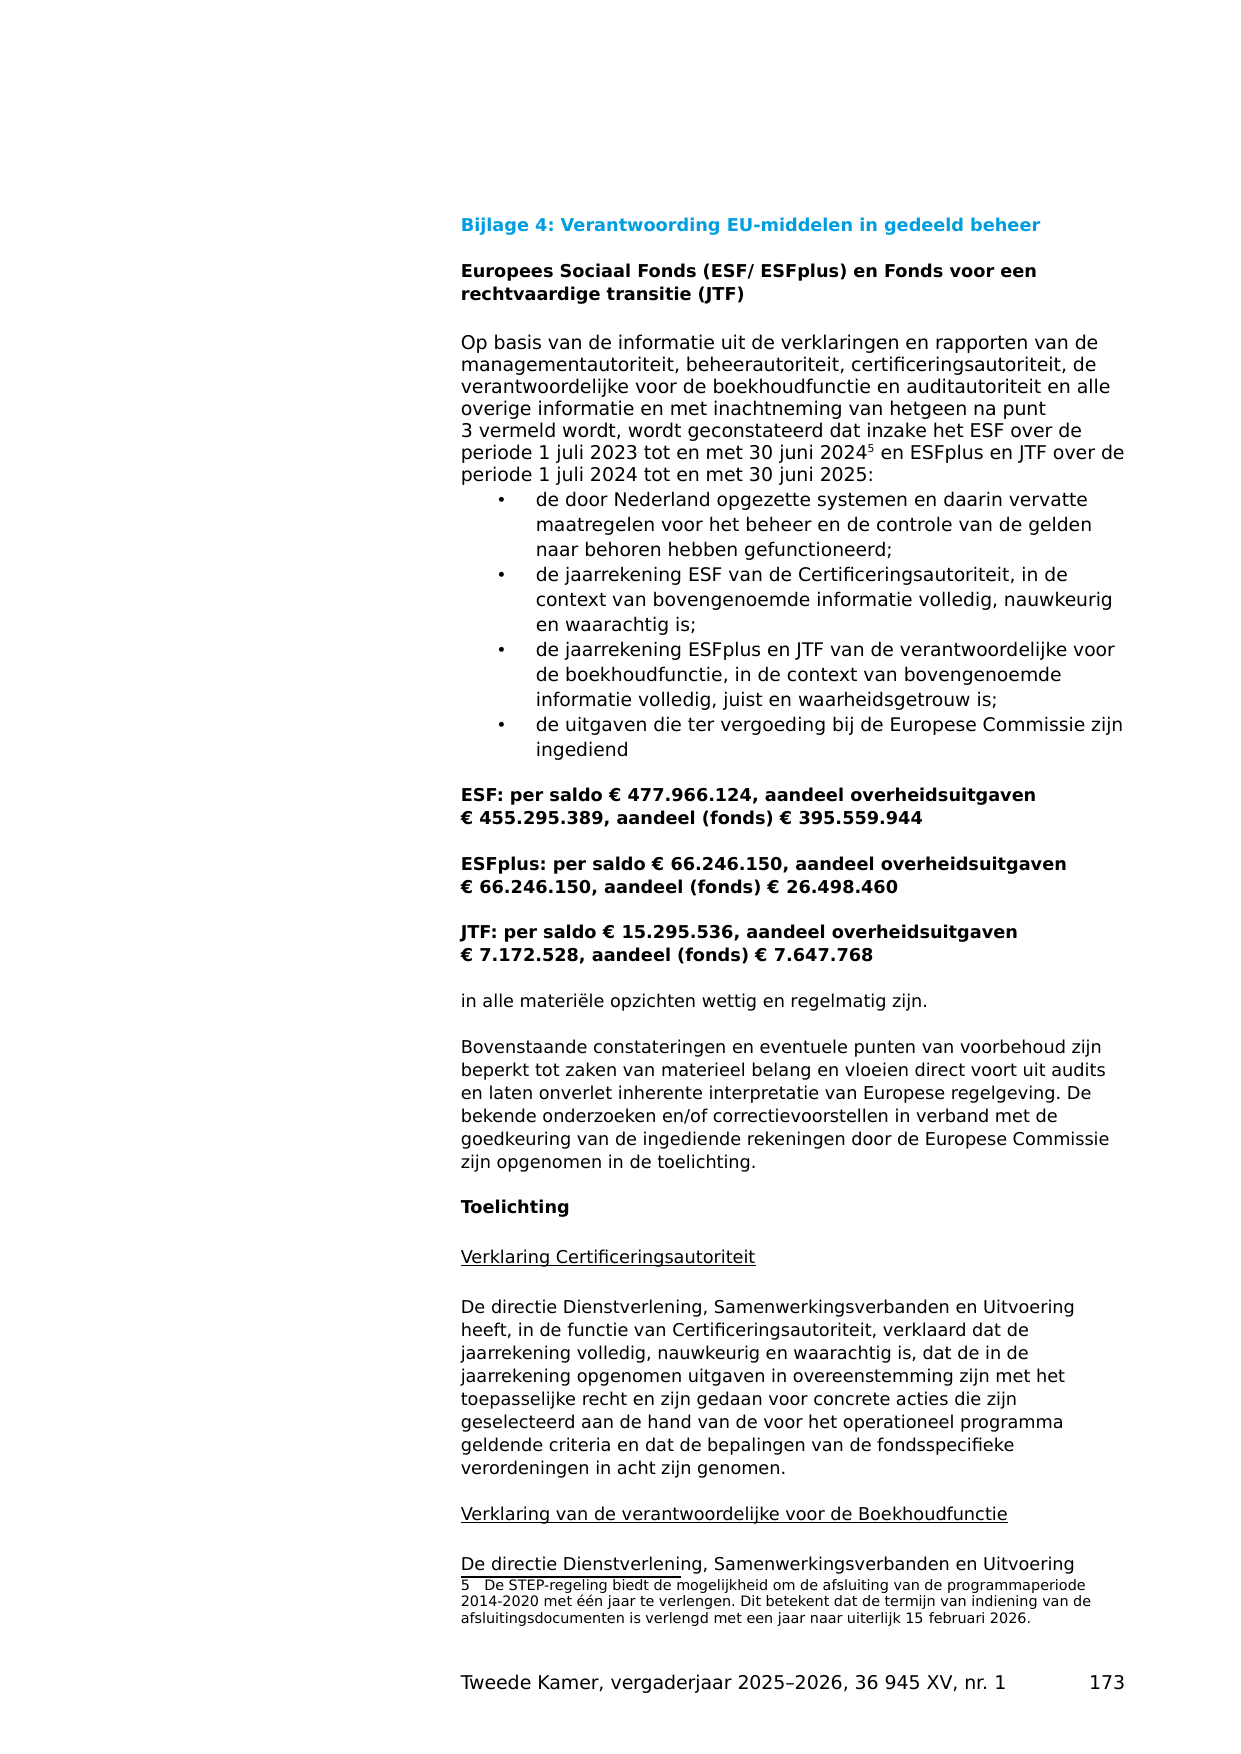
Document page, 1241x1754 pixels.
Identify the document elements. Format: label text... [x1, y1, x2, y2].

text JTF: per saldo € 15.295.536, aandeel overheidsuitgaven € 7.172.528, aandeel (fonds) € 7.647.768 [461, 921, 1125, 966]
text __De STEP-regeling biedt de mogelijkheid om de afsluiting van de programmaperiode 2014-2020 met één jaar te verlengen. Dit betekent dat de termijn van indiening van de afsluitingsdocumenten is verlengd met een jaar naar uiterlijk 15 februari 2026. [461, 1577, 1125, 1627]
text ESFplus: per saldo € 66.246.150, aandeel overheidsuitgaven € 66.246.150, aandeel (fonds) € 26.498.460 [461, 852, 1125, 898]
text ESF: per saldo € 477.966.124, aandeel overheidsuitgaven € 455.295.389, aandeel (fonds) € 395.559.944 [461, 783, 1125, 829]
text Europees Sociaal Fonds (ESF/ ESFplus) en Fonds voor een rechtvaardige transitie (JTF) [461, 259, 1125, 305]
list de door Nederland opgezette systemen en daarin vervatte maatregelen voor het beheer en de controle van de gelden naar behoren hebben gefunctioneerd; [498, 486, 1125, 561]
text Toelichting [461, 1196, 1125, 1218]
text in alle materiële opzichten wettig en regelmatig zijn. [461, 989, 1125, 1012]
text Op basis van de informatie uit de verklaringen en rapporten van de managementautoriteit, beheerautoriteit, certificeringsautoriteit, de verantwoordelijke voor de boekhoudfunctie en auditautoriteit en alle overige informatie en met inachtneming van hetgeen na punt 3 vermeld wordt, wordt geconstateerd dat inzake het ESF over de periode 1 juli 2023 tot en met 30 juni 2024 en ESFplus en JTF over de periode 1 juli 2024 tot en met 30 juni 2025: [461, 332, 1125, 486]
list de jaarrekening ESFplus en JTF van de verantwoordelijke voor de boekhoudfunctie, in de context van bovengenoemde informatie volledig, juist en waarheidsgetrouw is; [498, 636, 1125, 711]
text De directie Dienstverlening, Samenwerkingsverbanden en Uitvoering [461, 1552, 1125, 1575]
text Verklaring Certificeringsautoriteit [461, 1246, 1125, 1268]
list de jaarrekening ESF van de Certificeringsautoriteit, in de context van bovengenoemde informatie volledig, nauwkeurig en waarachtig is; [498, 561, 1125, 636]
text Verklaring van de verantwoordelijke voor de Boekhoudfunctie [461, 1502, 1125, 1525]
text De directie Dienstverlening, Samenwerkingsverbanden en Uitvoering heeft, in de functie van Certificeringsautoriteit, verklaard dat de jaarrekening volledig, nauwkeurig en waarachtig is, dat de in de jaarrekening opgenomen uitgaven in overeenstemming zijn met het toepasselijke recht en zijn gedaan voor concrete acties die zijn geselecteerd aan de hand van de voor het operationeel programma geldende criteria en dat de bepalingen van de fondsspecifieke verordeningen in acht zijn genomen. [461, 1296, 1125, 1479]
list de uitgaven die ter vergoeding bij de Europese Commissie zijn ingediend [498, 711, 1125, 761]
text Bovenstaande constateringen en eventuele punten van voorbehoud zijn beperkt tot zaken van materieel belang en vloeien direct voort uit audits en laten onverlet inherente interpretatie van Europese regelgeving. De bekende onderzoeken en/of correctievoorstellen in verband met de goedkeuring van de ingediende rekeningen door de Europese Commissie zijn opgenomen in de toelichting. [461, 1035, 1125, 1173]
title Bijlage 4: Verantwoording EU-middelen in gedeeld beheer [461, 213, 1125, 236]
